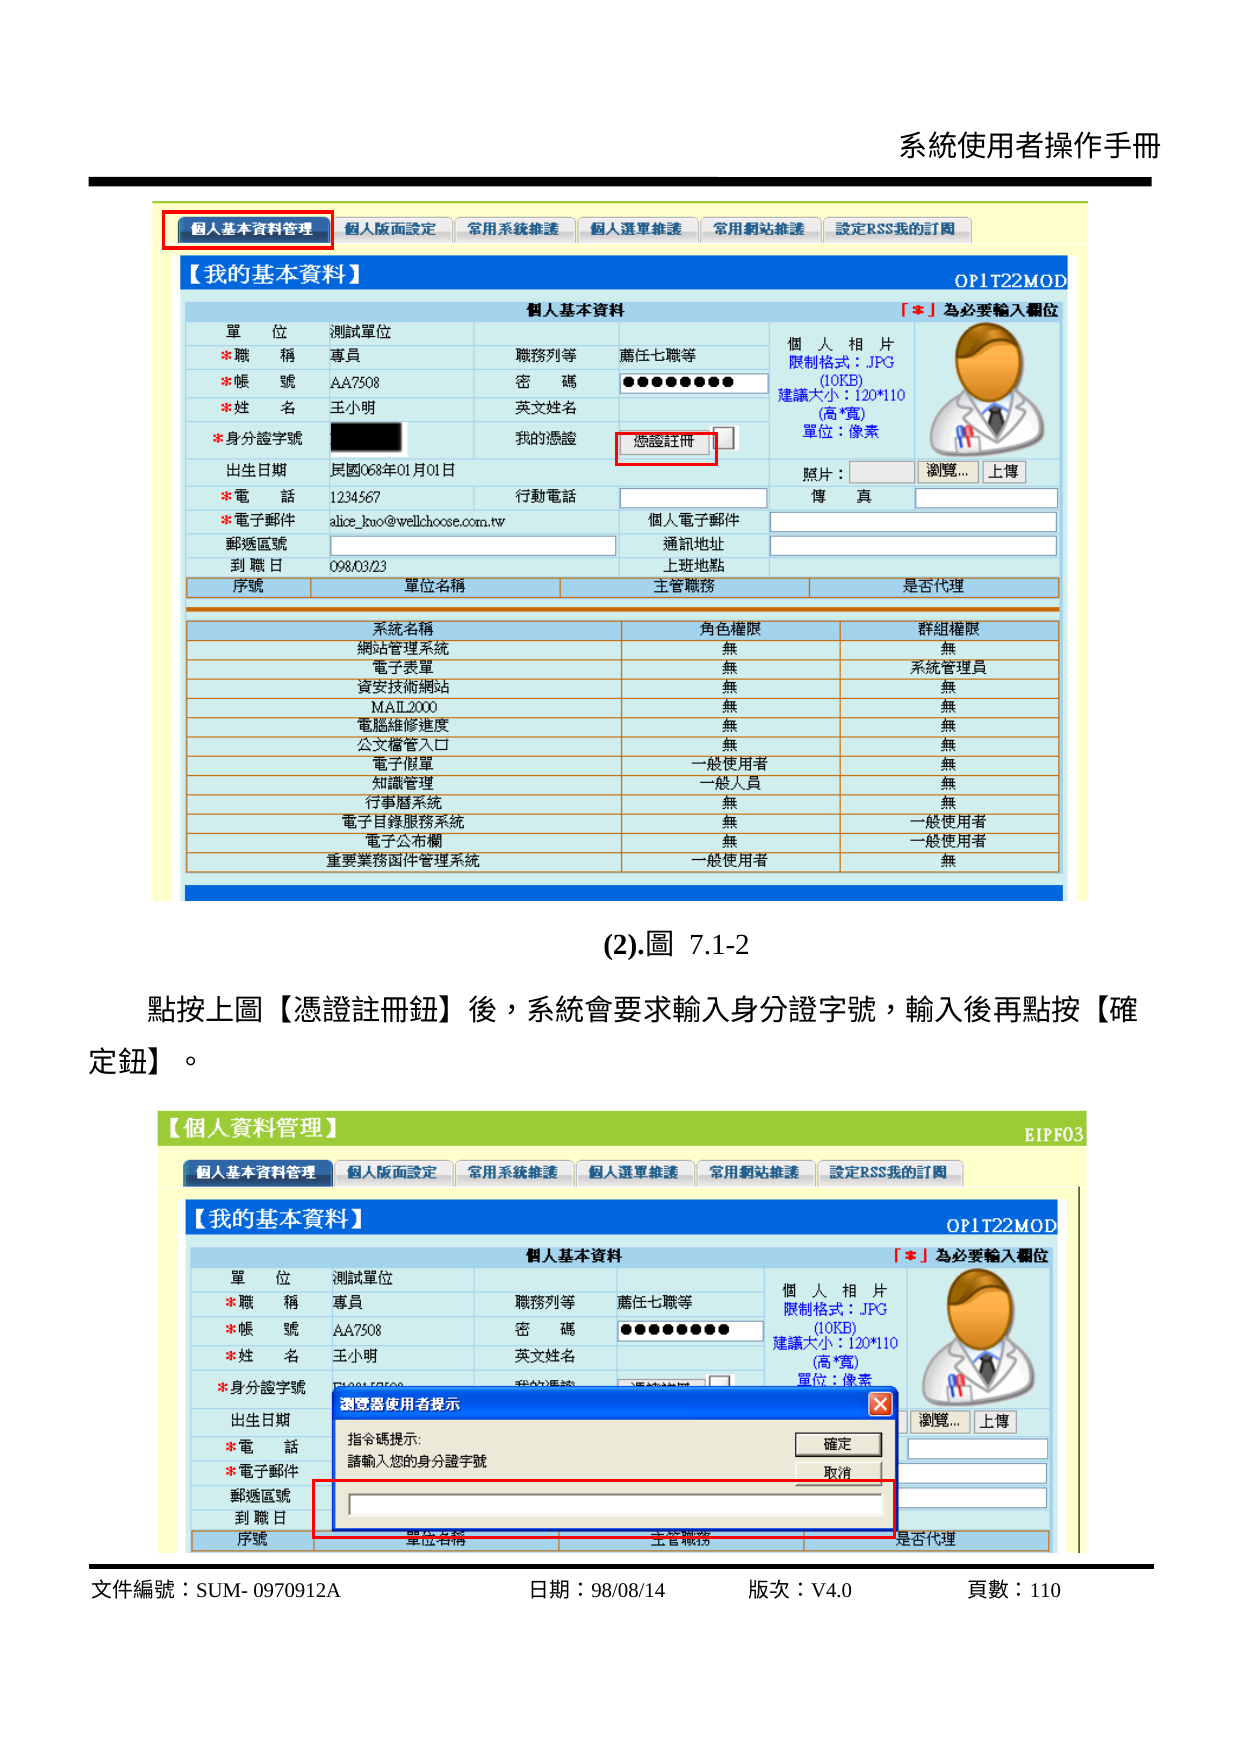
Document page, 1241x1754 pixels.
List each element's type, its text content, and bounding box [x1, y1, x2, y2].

text 點按上圖【憑證註冊鈕】後，系統會要求輸入身分證字號，輸入後再點按【確定鈕】。 [89, 986, 1152, 1081]
subtitle 圖 7.1‑2 [201, 921, 1152, 963]
